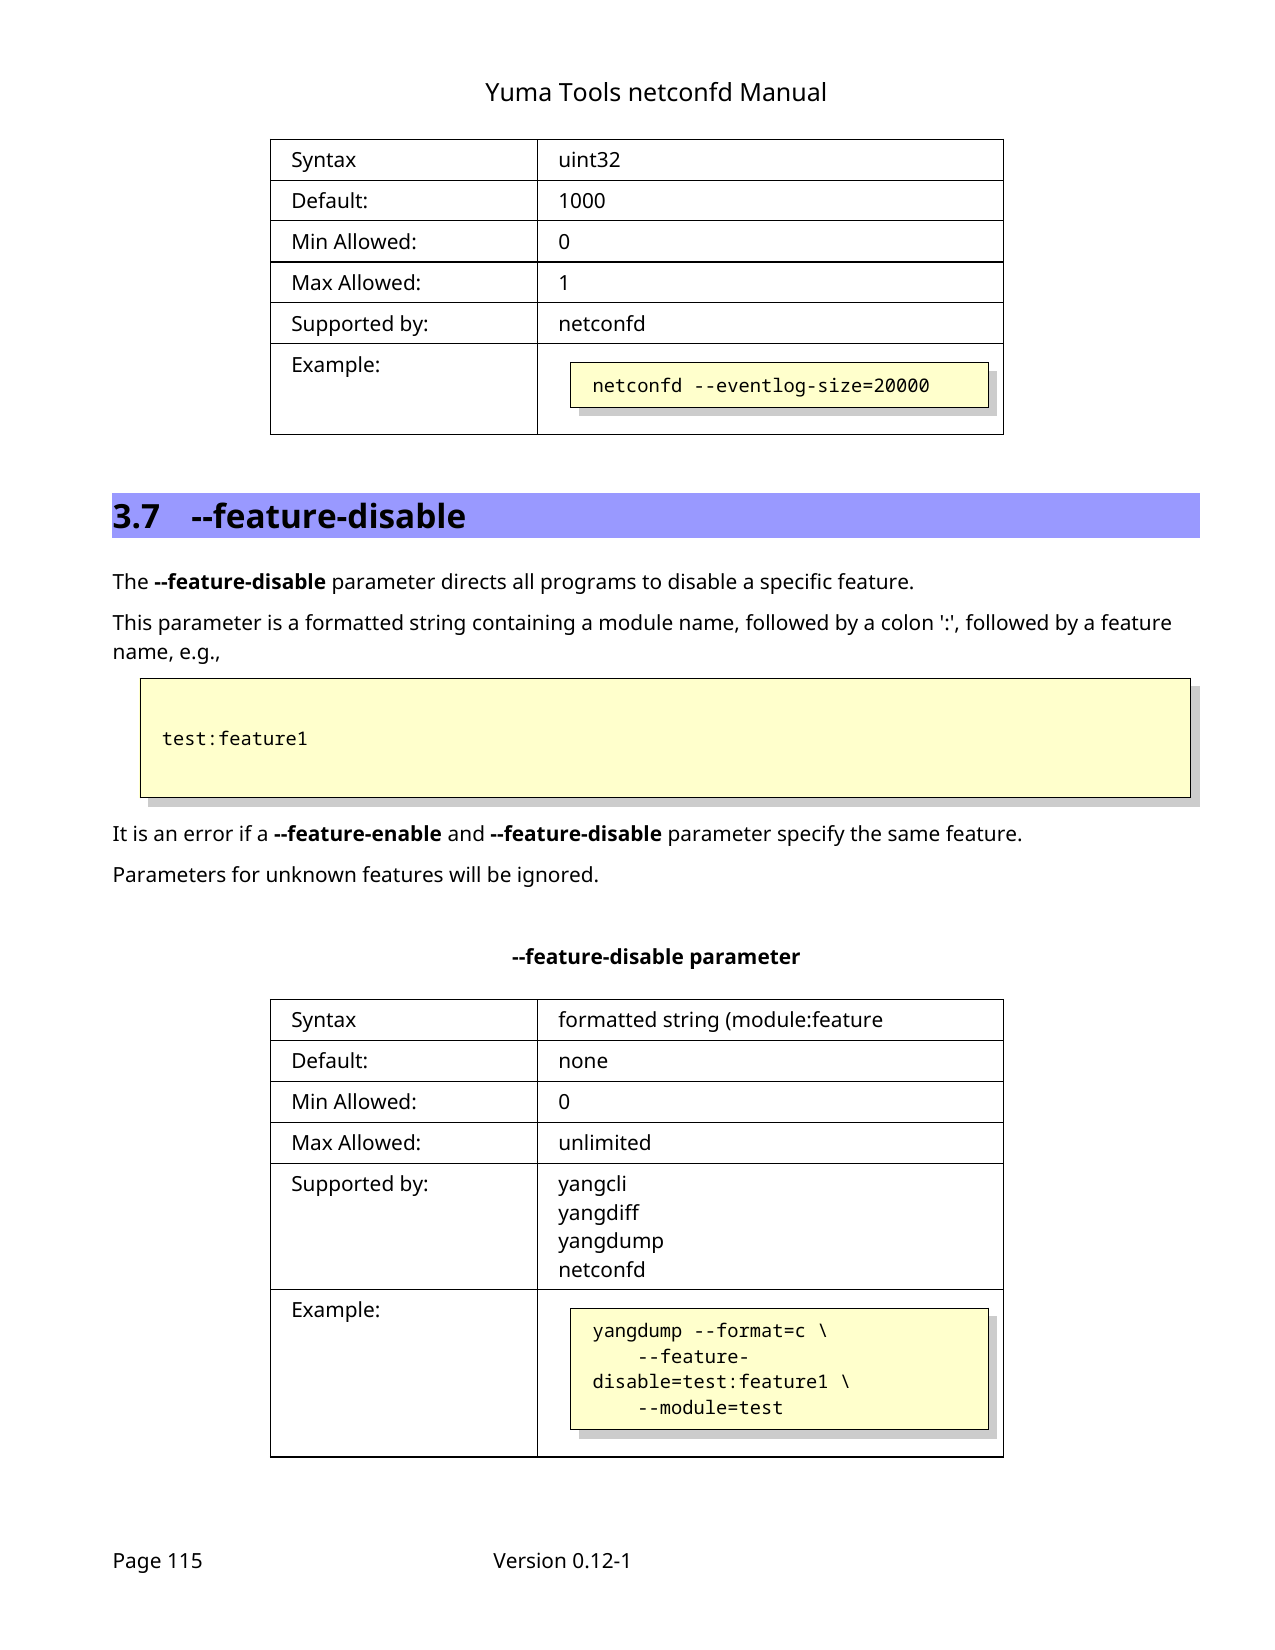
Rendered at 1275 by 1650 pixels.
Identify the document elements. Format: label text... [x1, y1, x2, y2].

text Parameters for unknown features will be ignored. [112, 860, 1200, 888]
table_cell Default: [271, 181, 537, 220]
table_cell Supported by: [271, 303, 537, 343]
table_cell 1000 [538, 181, 1003, 220]
table_cell Min Allowed: [271, 1082, 537, 1122]
table_cell Default: [271, 1041, 537, 1081]
table_header uint32 [538, 140, 1003, 179]
table_cell Example: [271, 1290, 537, 1456]
table_header Syntax [271, 140, 537, 179]
text It is an error if a --feature-enable and --feature-disable parameter specify the same feature. [112, 819, 1200, 848]
table_cell Supported by: [271, 1164, 537, 1289]
table_cell Max Allowed: [271, 1123, 537, 1163]
table_header Syntax [271, 1000, 537, 1040]
table_cell none [538, 1041, 1003, 1081]
table_cell 1 [538, 263, 1003, 302]
text This parameter is a formatted string containing a module name, followed by a colon ':', followed by a feature name, e.g., [112, 608, 1200, 665]
table_cell yangcli yangdiff yangdump netconfd [538, 1164, 1003, 1289]
table_cell netconfd [538, 303, 1003, 343]
table_cell Max Allowed: [271, 263, 537, 302]
table_cell 0 [538, 221, 1003, 261]
table_cell Min Allowed: [271, 221, 537, 261]
table_cell netconfd --eventlog-size=20000 [538, 344, 1003, 434]
table_cell yangdump --format=c \ --feature-disable=test:feature1 \ --module=test [538, 1290, 1003, 1456]
text The --feature-disable parameter directs all programs to disable a specific feature. [112, 567, 1200, 596]
table_cell 0 [538, 1082, 1003, 1122]
text test:feature1 [141, 715, 1190, 751]
subtitle --feature-disable parameter [127, 942, 1185, 970]
subtitle --feature-disable [112, 493, 1200, 538]
table_cell unlimited [538, 1123, 1003, 1163]
table_cell Example: [271, 344, 537, 434]
table_header formatted string (module:feature [538, 1000, 1003, 1040]
